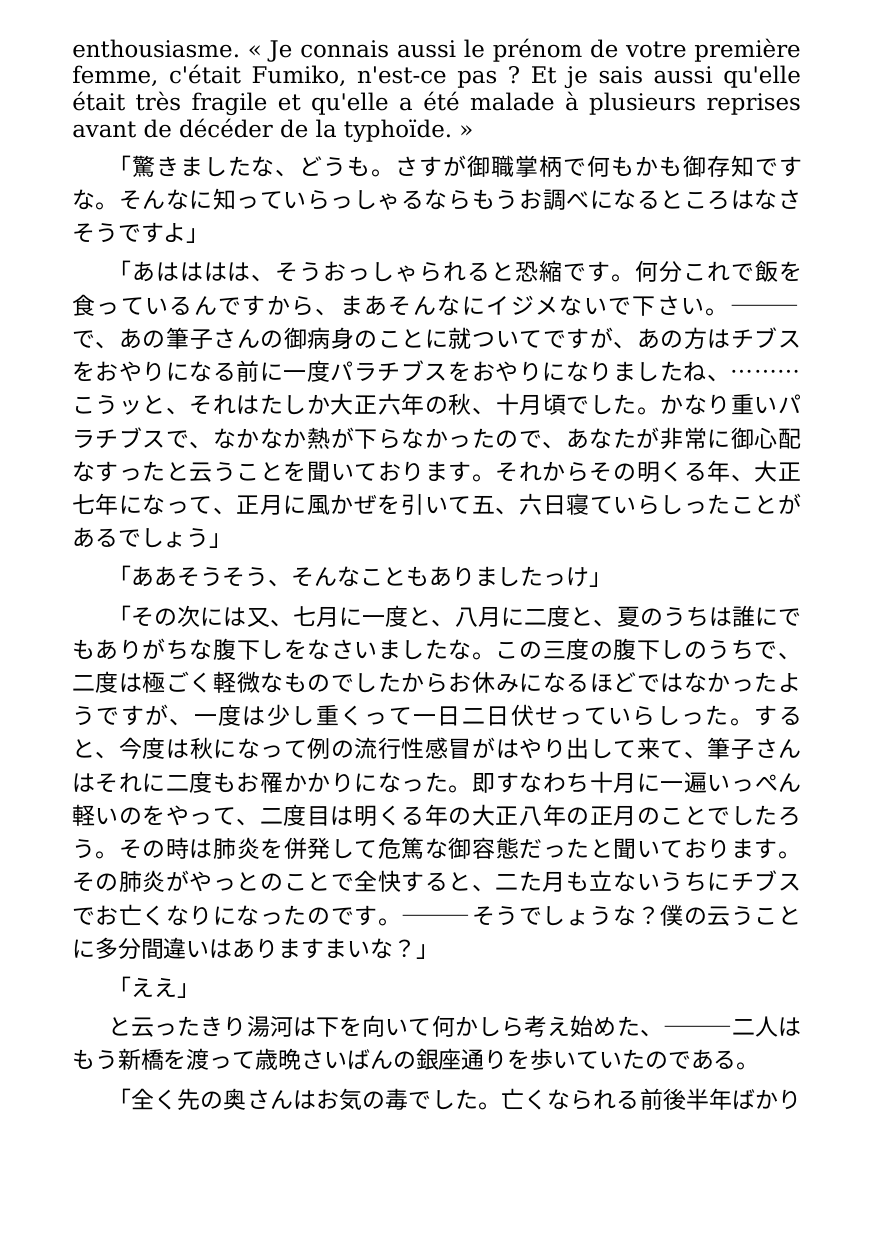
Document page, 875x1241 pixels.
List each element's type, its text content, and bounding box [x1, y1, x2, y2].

text 「その次には又、七月に一度と、八月に二度と、夏のうちは誰にでもありがちな腹下しをなさいましたな。この三度の腹下しのうちで、二度は極ごく軽微なものでしたからお休みになるほどではなかったようですが、一度は少し重くって一日二日伏せっていらしった。すると、今度は秋になって例の流行性感冒がはやり出して来て、筆子さんはそれに二度もお罹かかりになった。即すなわち十月に一遍いっぺん軽いのをやって、二度目は明くる年の大正八年の正月のことでしたろう。その時は肺炎を併発して危篤な御容態だったと聞いております。その肺炎がやっとのことで全快すると、二た月も立ないうちにチブスでお亡くなりになったのです。―――そうでしょうな？僕の云うことに多分間違いはありますまいな？」 [72, 598, 802, 964]
text 「ええ」 [72, 970, 802, 1003]
text enthousiasme. « Je connais aussi le prénom de votre première femme, c'était Fumiko, n'est-ce pas ? Et je sais aussi qu'elle était très fragile et qu'elle a été malade à plusieurs reprises avant de décéder de la typhoïde. » [72, 36, 802, 143]
text 「ああそうそう、そんなこともありましたっけ」 [72, 559, 802, 592]
text 「全く先の奥さんはお気の毒でした。亡くなられる前後半年ばかり [72, 1081, 802, 1115]
text 「あはははは、そうおっしゃられると恐縮です。何分これで飯を食っているんですから、まあそんなにイジメないで下さい。―――で、あの筆子さんの御病身のことに就ついてですが、あの方はチブスをおやりになる前に一度パラチブスをおやりになりましたね、………こうッと、それはたしか大正六年の秋、十月頃でした。かなり重いパラチブスで、なかなか熱が下らなかったので、あなたが非常に御心配なすったと云うことを聞いております。それからその明くる年、大正七年になって、正月に風かぜを引いて五、六日寝ていらしったことがあるでしょう」 [72, 254, 802, 553]
text 「驚きましたな、どうも。さすが御職掌柄で何もかも御存知ですな。そんなに知っていらっしゃるならもうお調べになるところはなさそうですよ」 [72, 149, 802, 248]
text と云ったきり湯河は下を向いて何かしら考え始めた、―――二人はもう新橋を渡って歳晩さいばんの銀座通りを歩いていたのである。 [72, 1009, 802, 1076]
